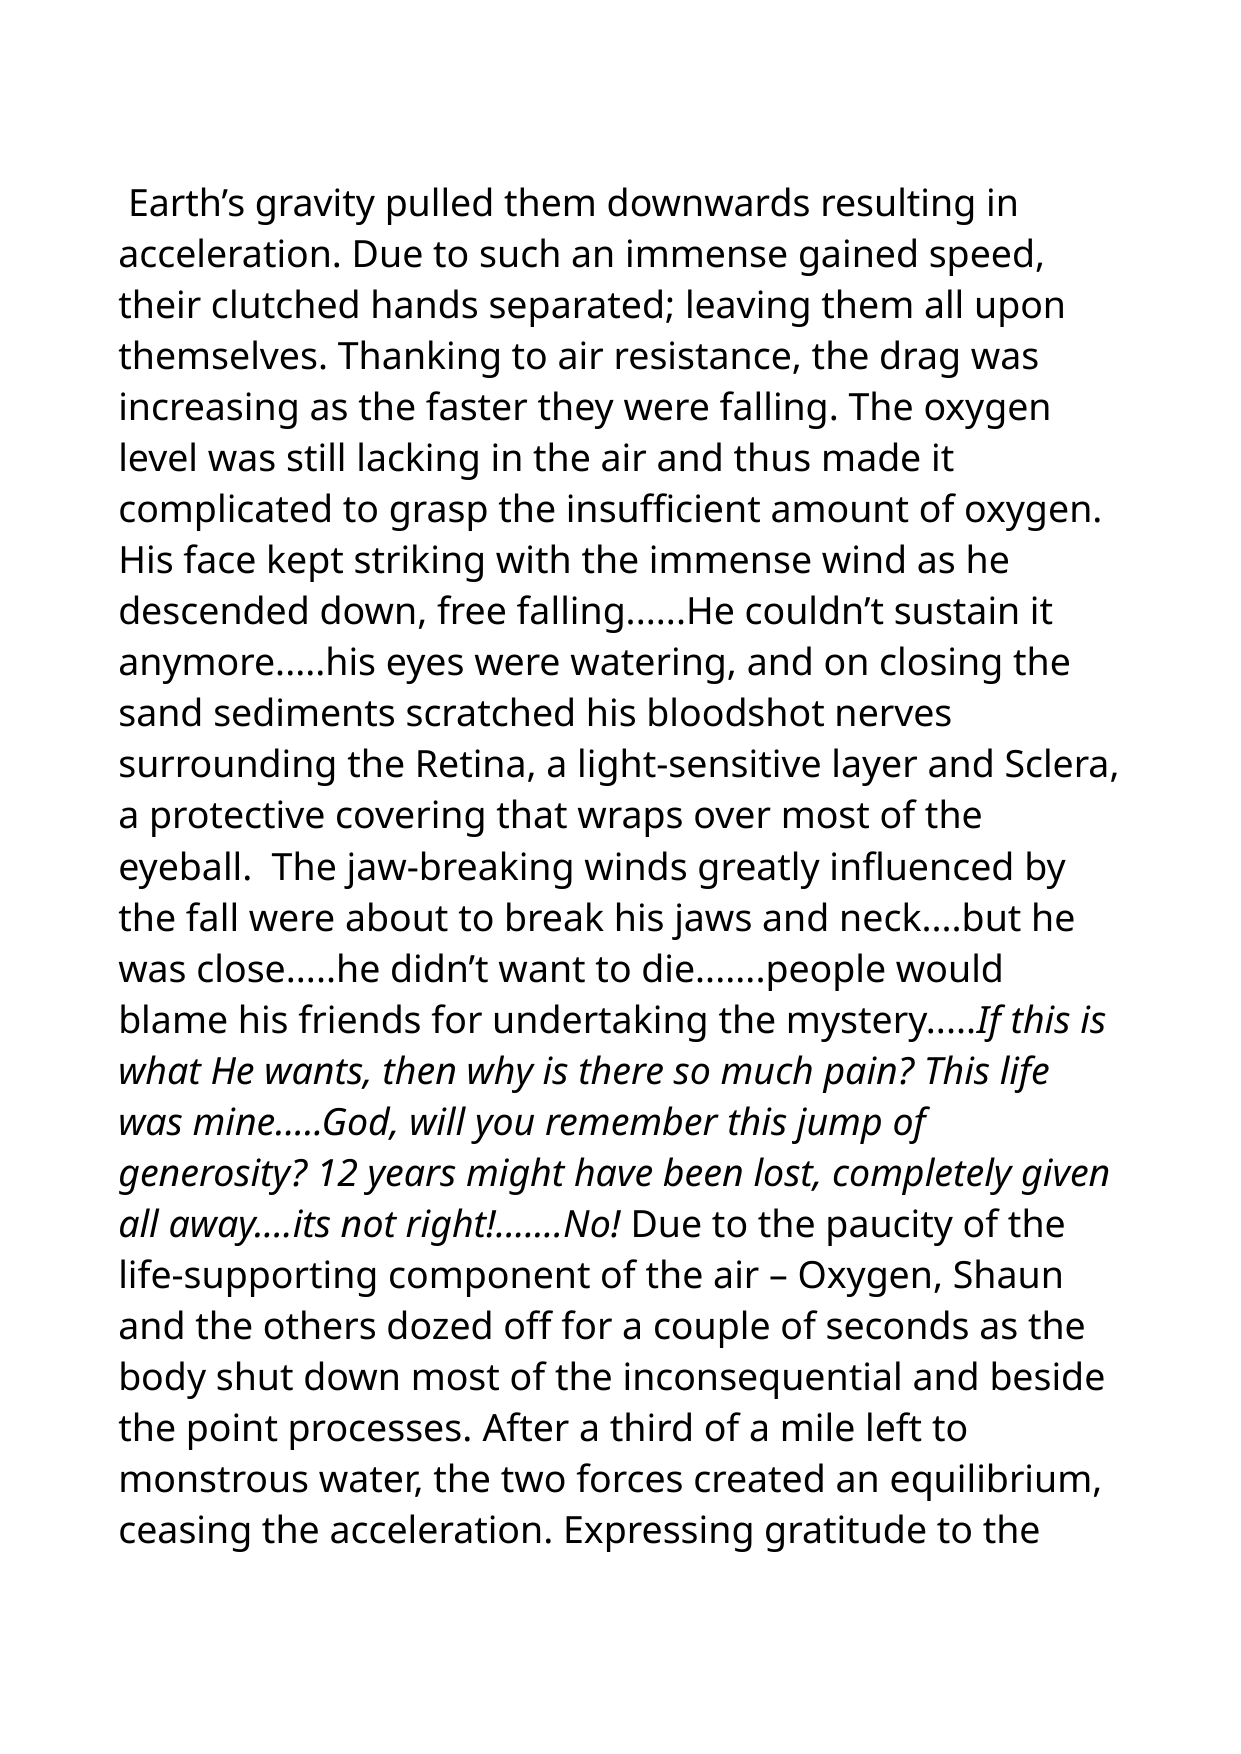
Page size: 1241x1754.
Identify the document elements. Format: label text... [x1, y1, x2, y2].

text Earth’s gravity pulled them downwards resulting in acceleration. Due to such an immense gained speed, their clutched hands separated; leaving them all upon themselves. Thanking to air resistance, the drag was increasing as the faster they were falling. The oxygen level was still lacking in the air and thus made it complicated to grasp the insufficient amount of oxygen. His face kept striking with the immense wind as he descended down, free falling......He couldn’t sustain it anymore.....his eyes were watering, and on closing the sand sediments scratched his bloodshot nerves surrounding the Retina, a light-sensitive layer and Sclera, a protective covering that wraps over most of the eyeball. The jaw-breaking winds greatly influenced by the fall were about to break his jaws and neck....but he was close.....he didn’t want to die.......people would blame his friends for undertaking the mystery.....If this is what He wants, then why is there so much pain? This life was mine.....God, will you remember this jump of generosity? 12 years might have been lost, completely given all away....its not right!.......No! Due to the paucity of the life-supporting component of the air – Oxygen, Shaun and the others dozed off for a couple of seconds as the body shut down most of the inconsequential and beside the point processes. After a third of a mile left to monstrous water, the two forces created an equilibrium, ceasing the acceleration. Expressing gratitude to the [118, 176, 1122, 1554]
